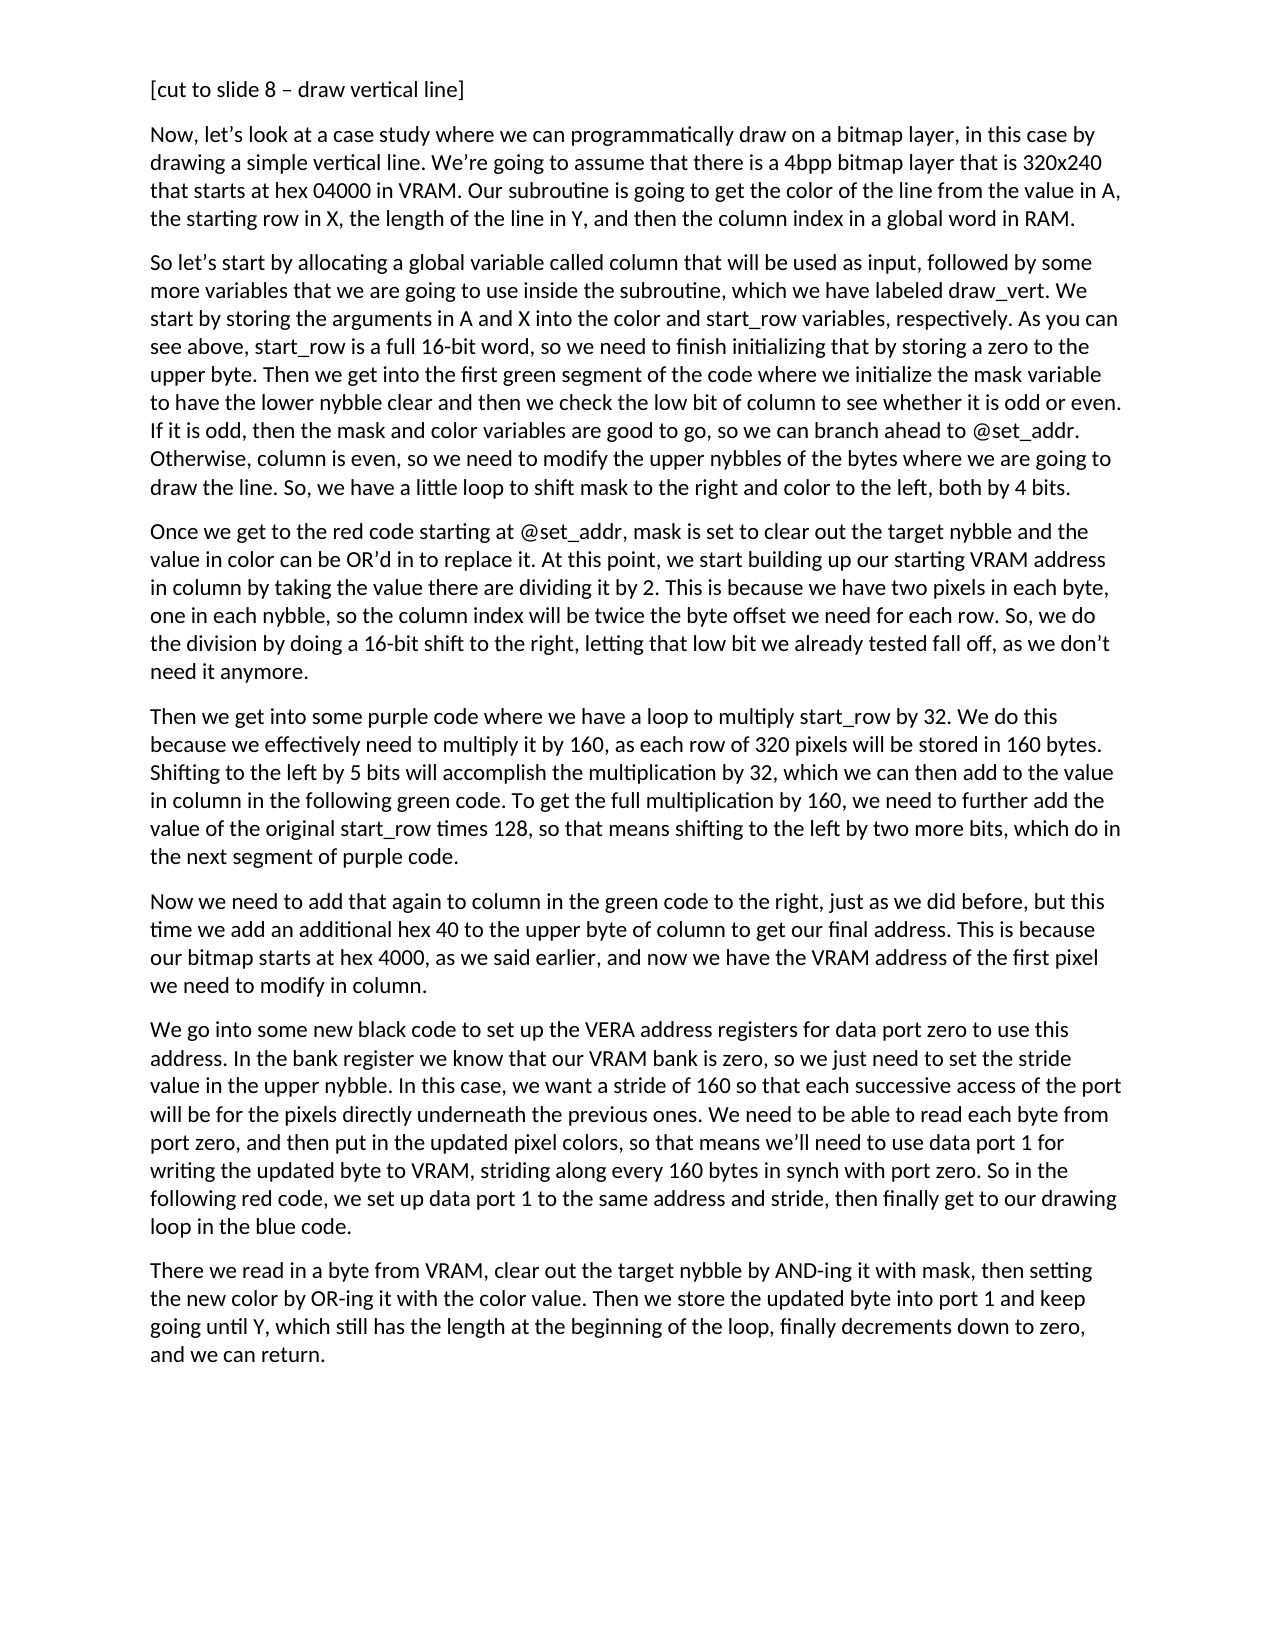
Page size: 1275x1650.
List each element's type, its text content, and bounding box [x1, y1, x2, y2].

text Then we get into some purple code where we have a loop to multiply start_row by 32. We do this because we effectively need to multiply it by 160, as each row of 320 pixels will be stored in 160 bytes. Shifting to the left by 5 bits will accomplish the multiplication by 32, which we can then add to the value in column in the following green code. To get the full multiplication by 160, we need to further add the value of the original start_row times 128, so that means shifting to the left by two more bits, which do in the next segment of purple code. [150, 702, 1125, 870]
text There we read in a byte from VRAM, clear out the target nybble by AND-ing it with mask, then setting the new color by OR-ing it with the color value. Then we store the updated byte into port 1 and keep going until Y, which still has the length at the beginning of the loop, finally decrements down to zero, and we can return. [150, 1256, 1125, 1368]
text [cut to slide 8 – draw vertical line] [150, 75, 1125, 103]
text Now we need to add that again to column in the green code to the right, just as we did before, but this time we add an additional hex 40 to the upper byte of column to get our final address. This is because our bitmap starts at hex 4000, as we said earlier, and now we have the VRAM address of the first pixel we need to modify in column. [150, 887, 1125, 999]
text Once we get to the red code starting at @set_addr, mask is set to clear out the target nybble and the value in color can be OR’d in to replace it. At this point, we start building up our starting VRAM address in column by taking the value there are dividing it by 2. This is because we have two pixels in each byte, one in each nybble, so the column index will be twice the byte offset we need for each row. So, we do the division by doing a 16-bit shift to the right, letting that low bit we already tested fall off, as we don’t need it anymore. [150, 517, 1125, 685]
text We go into some new black code to set up the VERA address registers for data port zero to use this address. In the bank register we know that our VRAM bank is zero, so we just need to set the stride value in the upper nybble. In this case, we want a stride of 160 so that each successive access of the port will be for the pixels directly underneath the previous ones. We need to be able to read each byte from port zero, and then put in the updated pixel colors, so that means we’ll need to use data port 1 for writing the updated byte to VRAM, striding along every 160 bytes in synch with port zero. So in the following red code, we set up data port 1 to the same address and stride, then finally get to our drawing loop in the blue code. [150, 1016, 1125, 1240]
text So let’s start by allocating a global variable called column that will be used as input, followed by some more variables that we are going to use inside the subroutine, which we have labeled draw_vert. We start by storing the arguments in A and X into the color and start_row variables, respectively. As you can see above, start_row is a full 16-bit word, so we need to finish initializing that by storing a zero to the upper byte. Then we get into the first green segment of the code where we initialize the mask variable to have the lower nybble clear and then we check the low bit of column to see whether it is odd or even. If it is odd, then the mask and color variables are good to go, so we can branch ahead to @set_addr. Otherwise, column is even, so we need to modify the upper nybbles of the bytes where we are going to draw the line. So, we have a little loop to shift mask to the right and color to the left, both by 4 bits. [150, 248, 1125, 501]
text Now, let’s look at a case study where we can programmatically draw on a bitmap layer, in this case by drawing a simple vertical line. We’re going to assume that there is a 4bpp bitmap layer that is 320x240 that starts at hex 04000 in VRAM. Our subroutine is going to get the color of the line from the value in A, the starting row in X, the length of the line in Y, and then the column index in a global word in RAM. [150, 120, 1125, 232]
